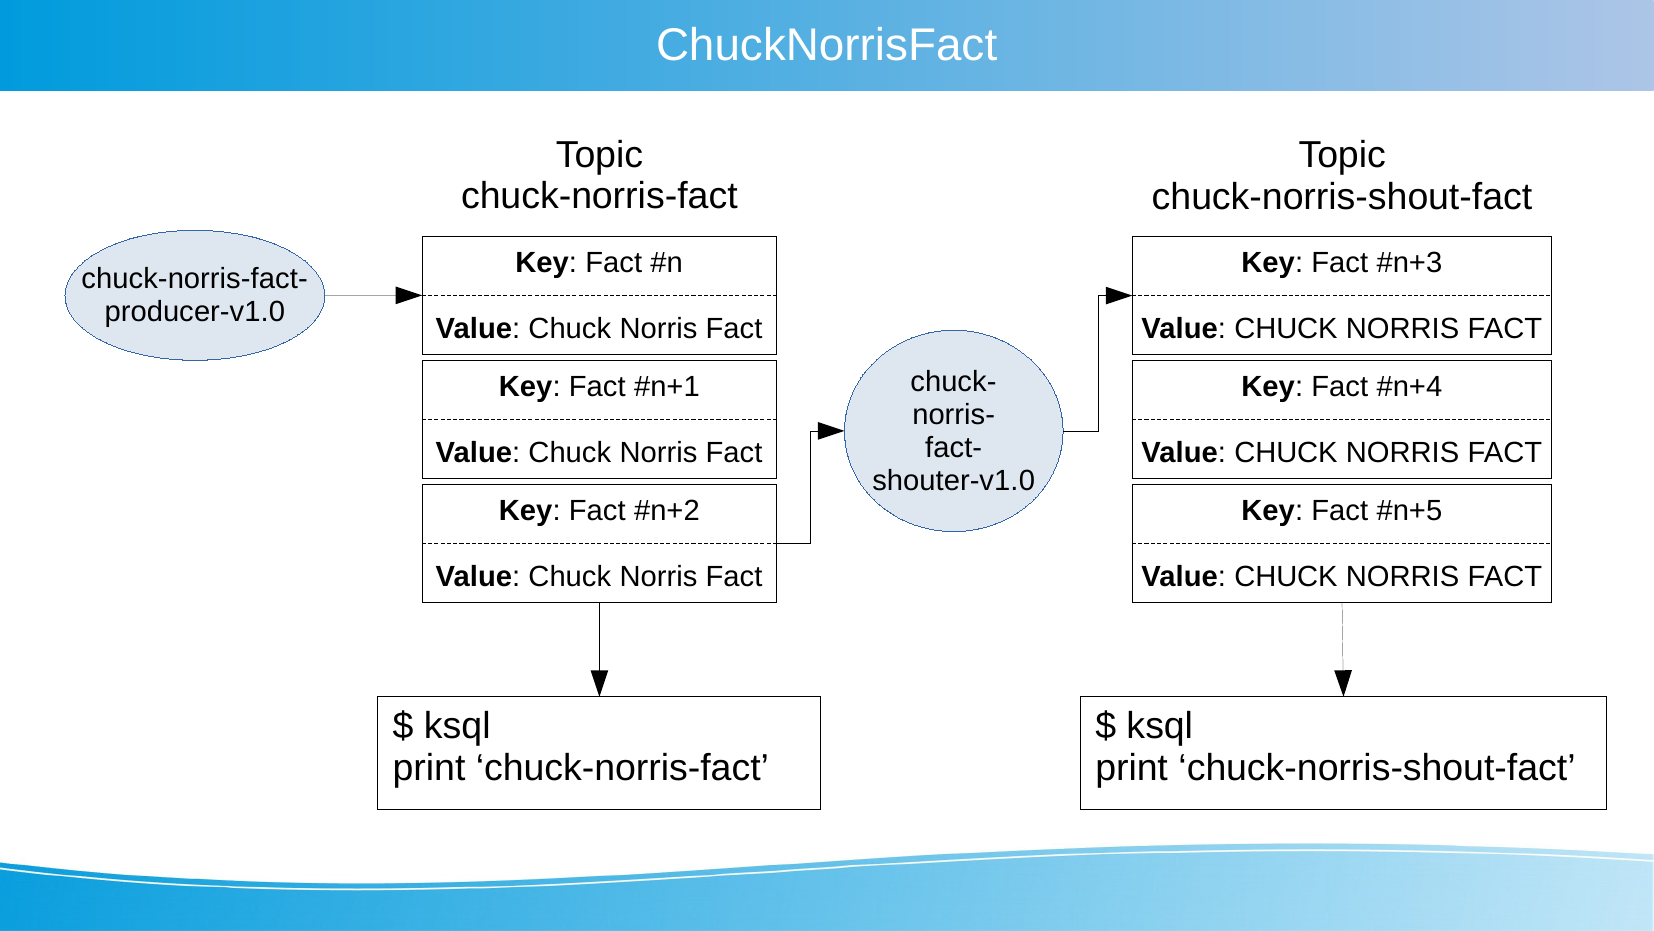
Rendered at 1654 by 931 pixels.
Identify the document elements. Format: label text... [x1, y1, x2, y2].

text_box Topic chuck-norris-shout-fact [1130, 126, 1554, 226]
text_box chuck- norris- fact- shouter-v1.0 [844, 330, 1064, 532]
text_box Key: Fact #n+1 Value: Chuck Norris Fact [422, 360, 777, 479]
text_box Key: Fact #n+3 Value: CHUCK NORRIS FACT [1132, 236, 1552, 355]
text_box chuck-norris-fact- producer-v1.0 [64, 230, 325, 361]
text_box Key: Fact #n+5 Value: CHUCK NORRIS FACT [1132, 484, 1552, 603]
text_box Topic chuck-norris-fact [419, 125, 780, 225]
text_box Key: Fact #n+2 Value: Chuck Norris Fact [422, 484, 777, 603]
text_box Key: Fact #n Value: Chuck Norris Fact [422, 236, 777, 355]
text_box Key: Fact #n+4 Value: CHUCK NORRIS FACT [1132, 360, 1552, 479]
title ChuckNorrisFact [82, 5, 1571, 85]
picture [0, 843, 1654, 931]
text_box $ ksql print ‘chuck-norris-shout-fact’ [1080, 696, 1607, 810]
text_box $ ksql print ‘chuck-norris-fact’ [377, 696, 821, 810]
